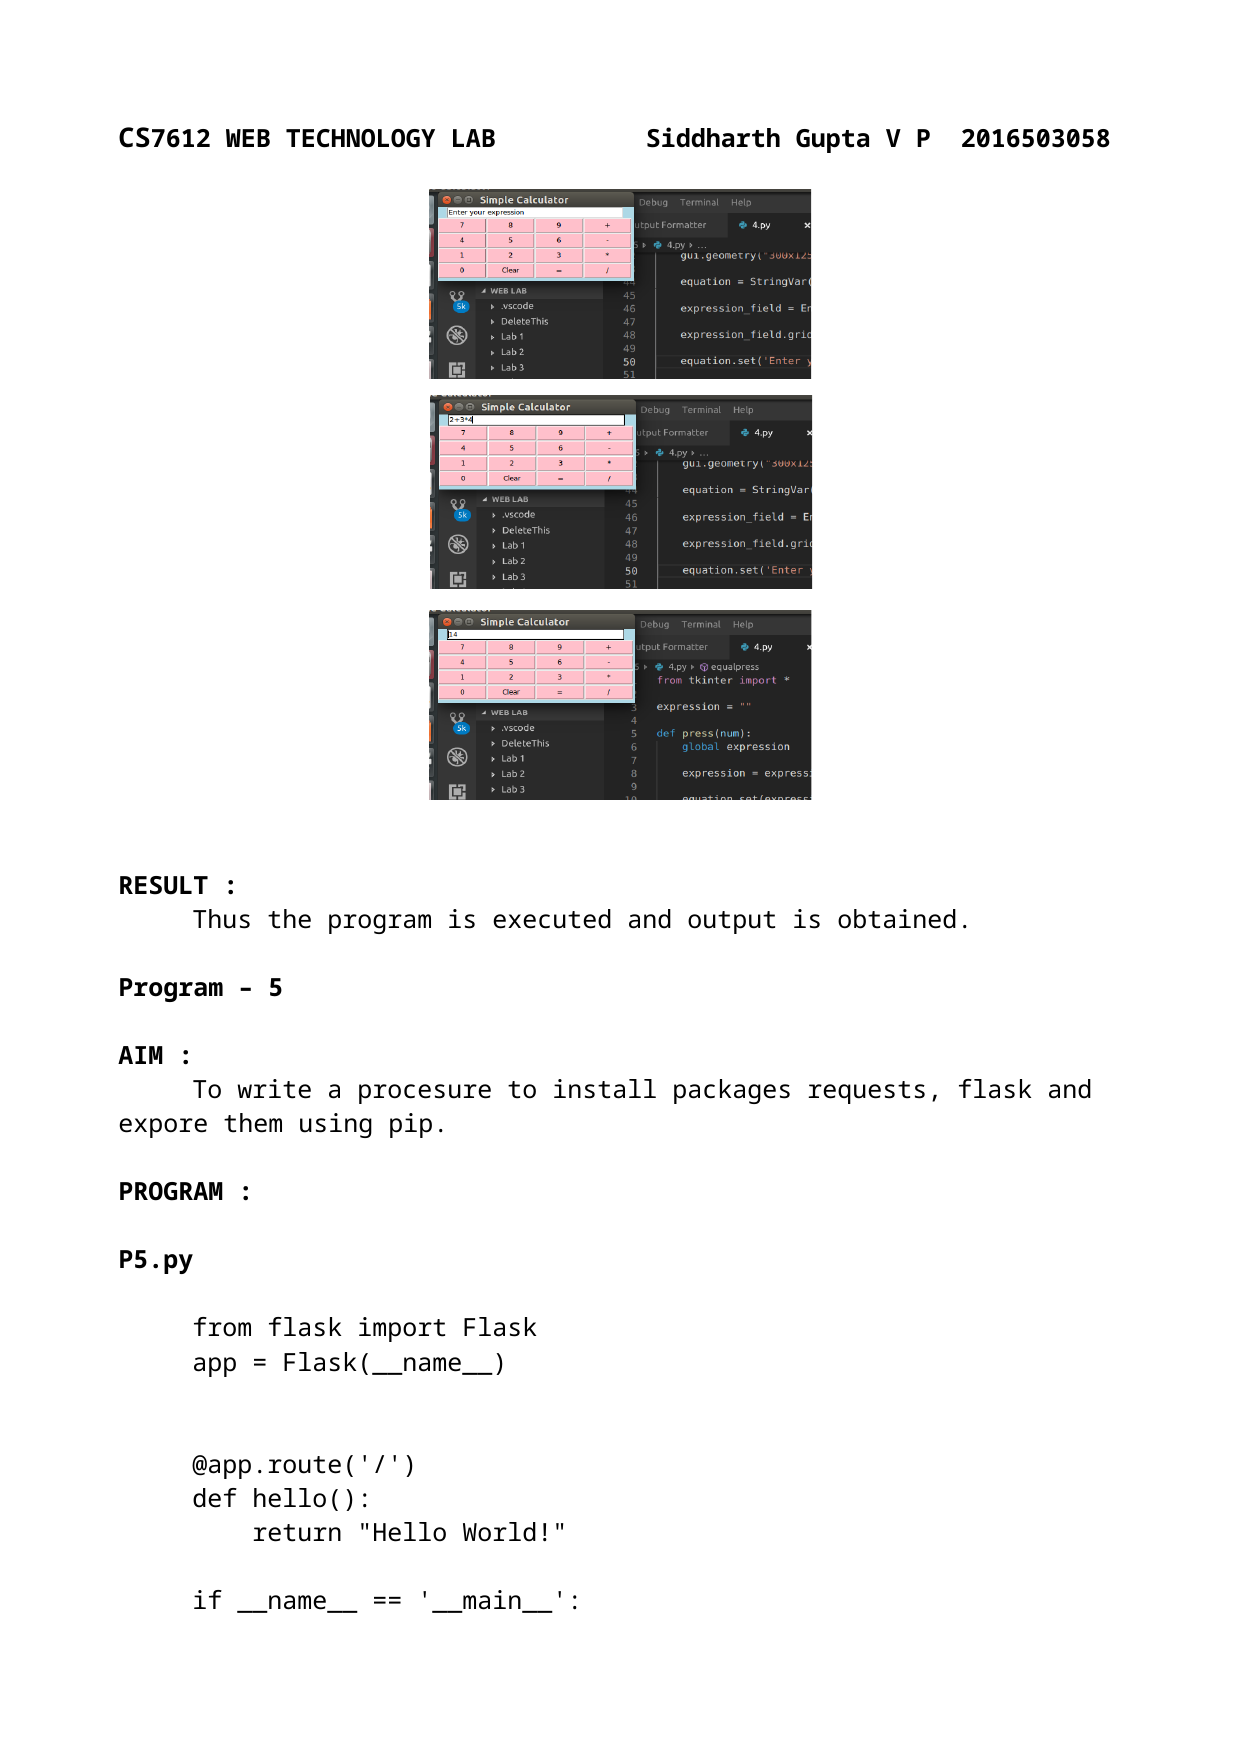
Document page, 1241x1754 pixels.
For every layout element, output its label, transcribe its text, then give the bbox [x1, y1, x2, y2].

text To write a procesure to install packages requests, flask and expore them using pip. [118, 1072, 1122, 1174]
text Thus the program is executed and output is obtained. [118, 901, 1122, 935]
text P5.py [118, 1242, 1122, 1276]
picture [429, 610, 456, 627]
text AIM : [118, 1038, 1122, 1072]
text PROGRAM : [118, 1174, 1122, 1208]
text app = Flask(__name__) [192, 1344, 1122, 1378]
text from flask import Flask [192, 1310, 1122, 1344]
text Program – 5 [118, 969, 1122, 1003]
text @app.route('/') [192, 1446, 1122, 1480]
text def hello(): [192, 1480, 1122, 1514]
text if __name__ == '__main__': [192, 1583, 1122, 1617]
picture [430, 395, 457, 411]
text RESULT : [118, 867, 1122, 901]
text return "Hello World!" [192, 1514, 1122, 1548]
picture [429, 189, 456, 205]
